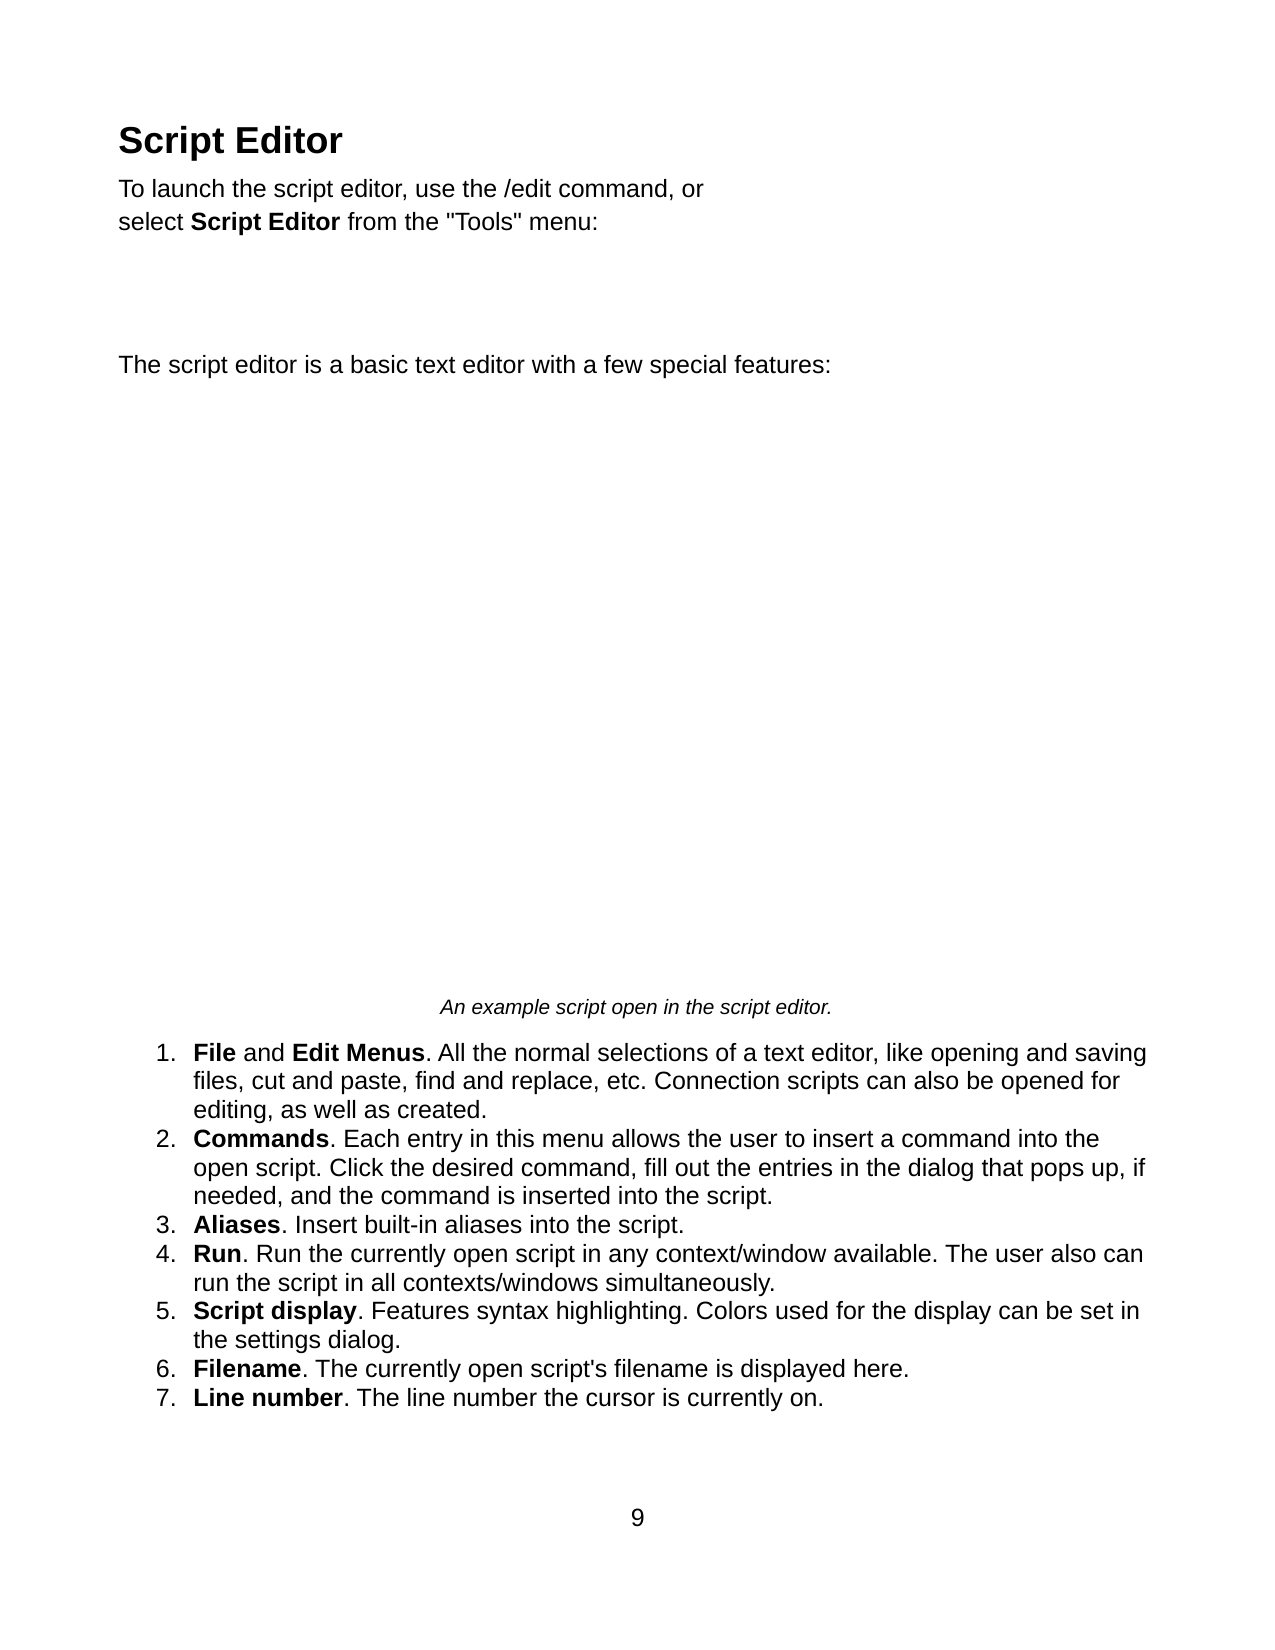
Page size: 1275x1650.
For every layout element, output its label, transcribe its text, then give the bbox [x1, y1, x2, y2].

list Script display. Features syntax highlighting. Colors used for the display can be set in the settings dialog. [156, 1296, 1157, 1354]
list Run. Run the currently open script in any context/window available. The user also can run the script in all contexts/windows simultaneously. [156, 1239, 1157, 1296]
list Filename. The currently open script's filename is displayed here. [156, 1354, 1157, 1382]
subtitle Script Editor [118, 118, 1157, 161]
text To launch the script editor, use the /edit command, or select Script Editor from the "Tools" menu: [118, 174, 1157, 236]
list File and Edit Menus. All the normal selections of a text editor, like opening and saving files, cut and paste, find and replace, etc. Connection scripts can also be opened for editing, as well as created. [156, 1037, 1157, 1124]
text An example script open in the script editor. [248, 410, 1027, 1019]
list Commands. Each entry in this menu allows the user to insert a command into the open script. Click the desired command, fill out the entries in the dialog that pops up, if needed, and the command is inserted into the script. [156, 1124, 1157, 1210]
list Aliases. Insert built-in aliases into the script. [156, 1210, 1157, 1239]
text The script editor is a basic text editor with a few special features: [118, 349, 1157, 378]
list Line number. The line number the cursor is currently on. [156, 1382, 1157, 1411]
